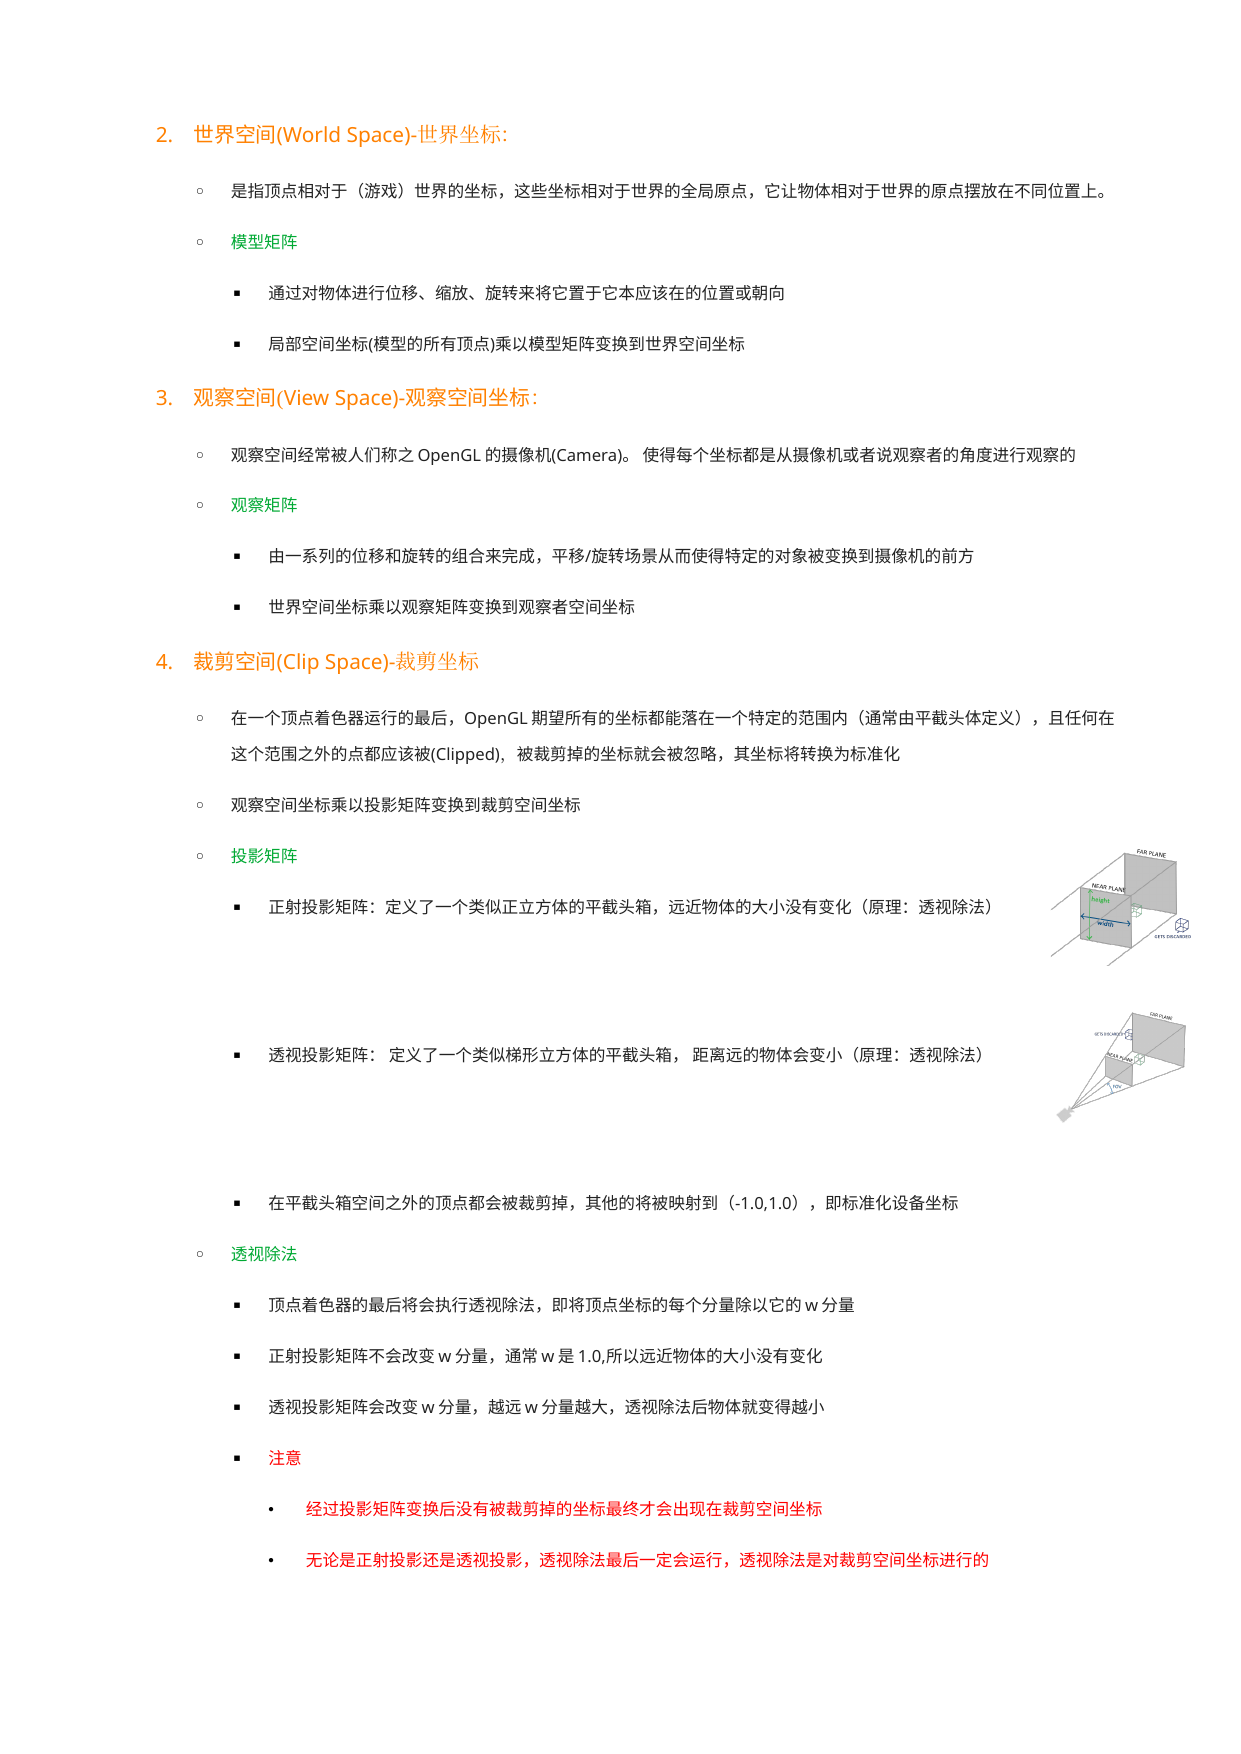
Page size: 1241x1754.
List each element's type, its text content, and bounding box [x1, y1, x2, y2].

list 经过投影矩阵变换后没有被裁剪掉的坐标最终才会出现在裁剪空间坐标 [268, 1496, 1122, 1520]
list 顶点着色器的最后将会执行透视除法，即将顶点坐标的每个分量除以它的w分量 [231, 1292, 1122, 1316]
list 投影矩阵 [193, 843, 1122, 867]
list 无论是正射投影还是透视投影，透视除法最后一定会运行，透视除法是对裁剪空间坐标进行的 [268, 1547, 1122, 1571]
list 观察空间(View Space)-观察空间坐标： [156, 382, 1122, 412]
list 透视除法 [193, 1241, 1122, 1265]
list 正射投影矩阵：定义了一个类似正立方体的平截头箱，远近物体的大小没有变化（原理：透视除法） [231, 894, 1050, 918]
list 正射投影矩阵不会改变w分量，通常w是1.0,所以远近物体的大小没有变化 [231, 1343, 1122, 1367]
list 观察空间经常被人们称之OpenGL的摄像机(Camera)。 使得每个坐标都是从摄像机或者说观察者的角度进行观察的 [193, 442, 1122, 466]
list 裁剪空间(Clip Space)-裁剪坐标 [156, 645, 1122, 675]
picture [1050, 846, 1196, 966]
list 世界空间(World Space)-世界坐标： [156, 118, 1122, 148]
list 是指顶点相对于（游戏）世界的坐标，这些坐标相对于世界的全局原点，它让物体相对于世界的原点摆放在不同位置上。 [193, 178, 1122, 202]
list 观察矩阵 [193, 492, 1122, 517]
list 透视投影矩阵： 定义了一个类似梯形立方体的平截头箱， 距离远的物体会变小（原理：透视除法） [231, 1042, 1053, 1066]
list 透视投影矩阵会改变w分量，越远w分量越大，透视除法后物体就变得越小 [231, 1394, 1122, 1418]
list 世界空间坐标乘以观察矩阵变换到观察者空间坐标 [231, 594, 1122, 618]
list 由一系列的位移和旋转的组合来完成，平移/旋转场景从而使得特定的对象被变换到摄像机的前方 [231, 543, 1122, 568]
list 在一个顶点着色器运行的最后，OpenGL期望所有的坐标都能落在一个特定的范围内（通常由平截头体定义），且任何在这个范围之外的点都应该被(Clipped)，被裁剪掉的坐标就会被忽略，其坐标将转换为标准化 [193, 705, 1122, 766]
list 通过对物体进行位移、缩放、旋转来将它置于它本应该在的位置或朝向 [231, 280, 1122, 304]
list 模型矩阵 [193, 229, 1122, 253]
list 注意 [231, 1445, 1122, 1469]
picture [1053, 1005, 1198, 1128]
list 局部空间坐标(模型的所有顶点)乘以模型矩阵变换到世界空间坐标 [231, 331, 1122, 355]
list 观察空间坐标乘以投影矩阵变换到裁剪空间坐标 [193, 792, 1122, 817]
list 在平截头箱空间之外的顶点都会被裁剪掉，其他的将被映射到（-1.0,1.0），即标准化设备坐标 [231, 1190, 1122, 1214]
